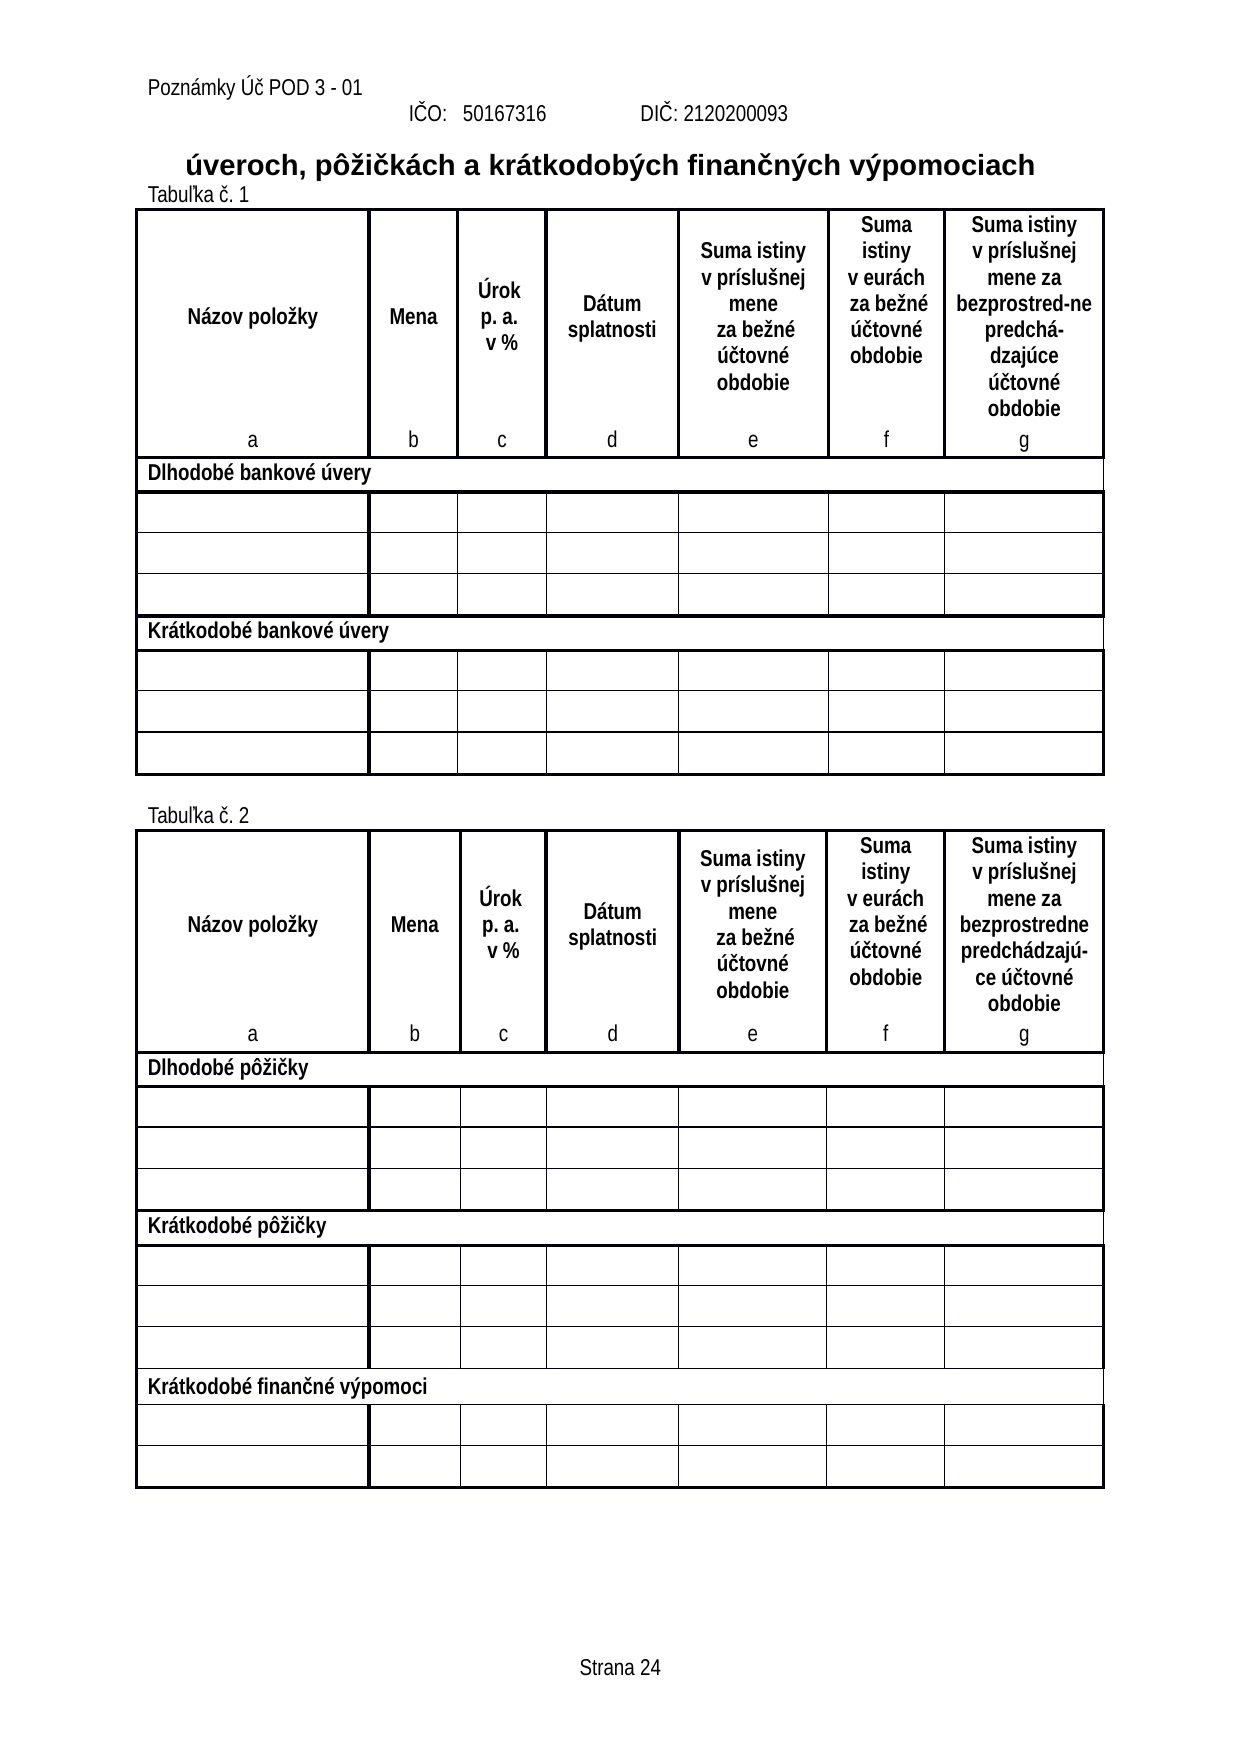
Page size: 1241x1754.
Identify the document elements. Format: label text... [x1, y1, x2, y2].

table_cell [371, 1327, 460, 1367]
table_cell [945, 1169, 1102, 1209]
text Tabuľka č. 1 [148, 181, 1092, 208]
table_header Dátum splatnosti [548, 832, 677, 1016]
table_cell [547, 1327, 678, 1367]
table_cell g [946, 422, 1102, 456]
table_cell [371, 574, 457, 614]
table_cell [461, 1286, 546, 1326]
table_cell [679, 1446, 826, 1486]
table_cell [827, 1405, 944, 1445]
table_cell [679, 733, 828, 773]
table_cell [829, 652, 944, 690]
table_cell [138, 494, 367, 532]
table_cell [461, 1405, 546, 1445]
table_cell [138, 1169, 367, 1209]
table_cell [547, 1446, 678, 1486]
table_cell [679, 1128, 826, 1168]
table_cell d [548, 1016, 677, 1051]
table_cell [461, 1169, 546, 1209]
table_cell [547, 1169, 678, 1209]
table_cell [945, 691, 1102, 731]
table_cell g [946, 1016, 1102, 1051]
table_cell [829, 733, 944, 773]
table_cell b [371, 422, 456, 456]
table_header Mena [371, 832, 459, 1016]
table_cell [945, 1446, 1102, 1486]
table_cell [827, 1327, 944, 1367]
table_cell c [462, 1016, 544, 1051]
table_cell [547, 1128, 678, 1168]
table_cell [679, 574, 828, 614]
table_cell [547, 1286, 678, 1326]
table_cell Krátkodobé bankové úvery [138, 618, 1103, 649]
table_cell [138, 691, 367, 731]
table_header Suma istiny v príslušnej mene za bežné účtovné obdobie [680, 211, 827, 422]
table_cell [679, 1088, 826, 1126]
title úveroch, pôžičkách a krátkodobých finančných výpomociach [148, 148, 1092, 181]
table_cell [827, 1247, 944, 1285]
table_cell [458, 733, 546, 773]
table_header Suma istiny v eurách za bežné účtovné obdobie [830, 211, 943, 422]
table_header Úrok p. a. v % [462, 832, 544, 1016]
table_cell [679, 1247, 826, 1285]
table_cell b [371, 1016, 459, 1051]
table_cell [945, 1405, 1102, 1445]
table_cell [945, 1088, 1102, 1126]
table_cell [829, 494, 944, 532]
table_cell c [459, 422, 544, 456]
table_cell [679, 691, 828, 731]
table_cell [547, 1247, 678, 1285]
table_cell [371, 1446, 460, 1486]
table_cell [138, 1446, 367, 1486]
table_header Dátum splatnosti [548, 211, 677, 422]
table_cell [371, 733, 457, 773]
table_cell e [681, 1016, 825, 1051]
table_cell Dlhodobé pôžičky [138, 1054, 1103, 1085]
table_cell [458, 533, 546, 573]
table_cell [371, 1405, 460, 1445]
table_cell [138, 1128, 367, 1168]
table_cell [827, 1088, 944, 1126]
table_cell [371, 1088, 460, 1126]
table_cell [945, 1128, 1102, 1168]
table_cell [945, 733, 1102, 773]
table_cell [827, 1169, 944, 1209]
table_cell [547, 574, 678, 614]
table_cell d [548, 422, 677, 456]
table_header Názov položky [138, 832, 367, 1016]
table_cell [371, 1286, 460, 1326]
table_header Suma istiny v eurách za bežné účtovné obdobie [828, 832, 943, 1016]
table_cell [138, 733, 367, 773]
table_cell [371, 494, 457, 532]
table_cell [679, 1327, 826, 1367]
table_cell [945, 652, 1102, 690]
table_cell [945, 1286, 1102, 1326]
table_cell [547, 1405, 678, 1445]
table_cell [945, 494, 1102, 532]
table_cell [679, 1169, 826, 1209]
table_cell [829, 691, 944, 731]
table_cell [371, 691, 457, 731]
table_cell [458, 691, 546, 731]
table_cell [458, 574, 546, 614]
table_cell [679, 1405, 826, 1445]
table_header Názov položky [138, 211, 367, 422]
table_cell [945, 1247, 1102, 1285]
table_cell [138, 574, 367, 614]
table_cell [371, 1169, 460, 1209]
table_cell [547, 533, 678, 573]
table_cell [138, 1405, 367, 1445]
table_cell [547, 1088, 678, 1126]
table_cell [829, 533, 944, 573]
table_cell [138, 652, 367, 690]
table_cell [547, 691, 678, 731]
table_cell [371, 1247, 460, 1285]
table_cell [547, 494, 678, 532]
table_cell Krátkodobé finančné výpomoci [138, 1369, 1103, 1403]
table_cell a [138, 1016, 367, 1051]
table_cell [461, 1327, 546, 1367]
table_cell [461, 1088, 546, 1126]
table_cell [829, 574, 944, 614]
table_cell Krátkodobé pôžičky [138, 1212, 1103, 1243]
table_cell [679, 533, 828, 573]
table_cell [679, 652, 828, 690]
table_cell Dlhodobé bankové úvery [138, 459, 1103, 490]
table_cell [547, 652, 678, 690]
table_cell [945, 574, 1102, 614]
table_header Mena [371, 211, 456, 422]
table_cell [371, 533, 457, 573]
table_cell [138, 1088, 367, 1126]
table_cell f [830, 422, 943, 456]
table_cell [679, 1286, 826, 1326]
table_cell [461, 1128, 546, 1168]
table_cell [138, 1286, 367, 1326]
table_cell [461, 1247, 546, 1285]
table_cell [138, 1327, 367, 1367]
table_header Suma istiny v príslušnej mene za bežné účtovné obdobie [681, 832, 825, 1016]
table_cell [138, 1247, 367, 1285]
table_cell [458, 652, 546, 690]
table_cell [679, 494, 828, 532]
table_cell [945, 533, 1102, 573]
table_header Suma istiny v príslušnej mene za bezprostredne predchádzajú-ce účtovné obdobie [946, 832, 1102, 1016]
table_cell [547, 733, 678, 773]
table_cell [371, 652, 457, 690]
table_cell [458, 494, 546, 532]
table_cell [827, 1128, 944, 1168]
table_header Suma istiny v príslušnej mene za bezprostred-ne predchá-dzajúce účtovné obdobie [946, 211, 1102, 422]
table_cell [945, 1327, 1102, 1367]
table_cell [138, 533, 367, 573]
table_header Úrok p. a. v % [459, 211, 544, 422]
text Tabuľka č. 2 [148, 802, 1092, 829]
table_cell [827, 1446, 944, 1486]
table_cell e [680, 422, 827, 456]
table_cell f [828, 1016, 943, 1051]
table_cell [461, 1446, 546, 1486]
table_cell a [138, 422, 367, 456]
table_cell [827, 1286, 944, 1326]
table_cell [371, 1128, 460, 1168]
